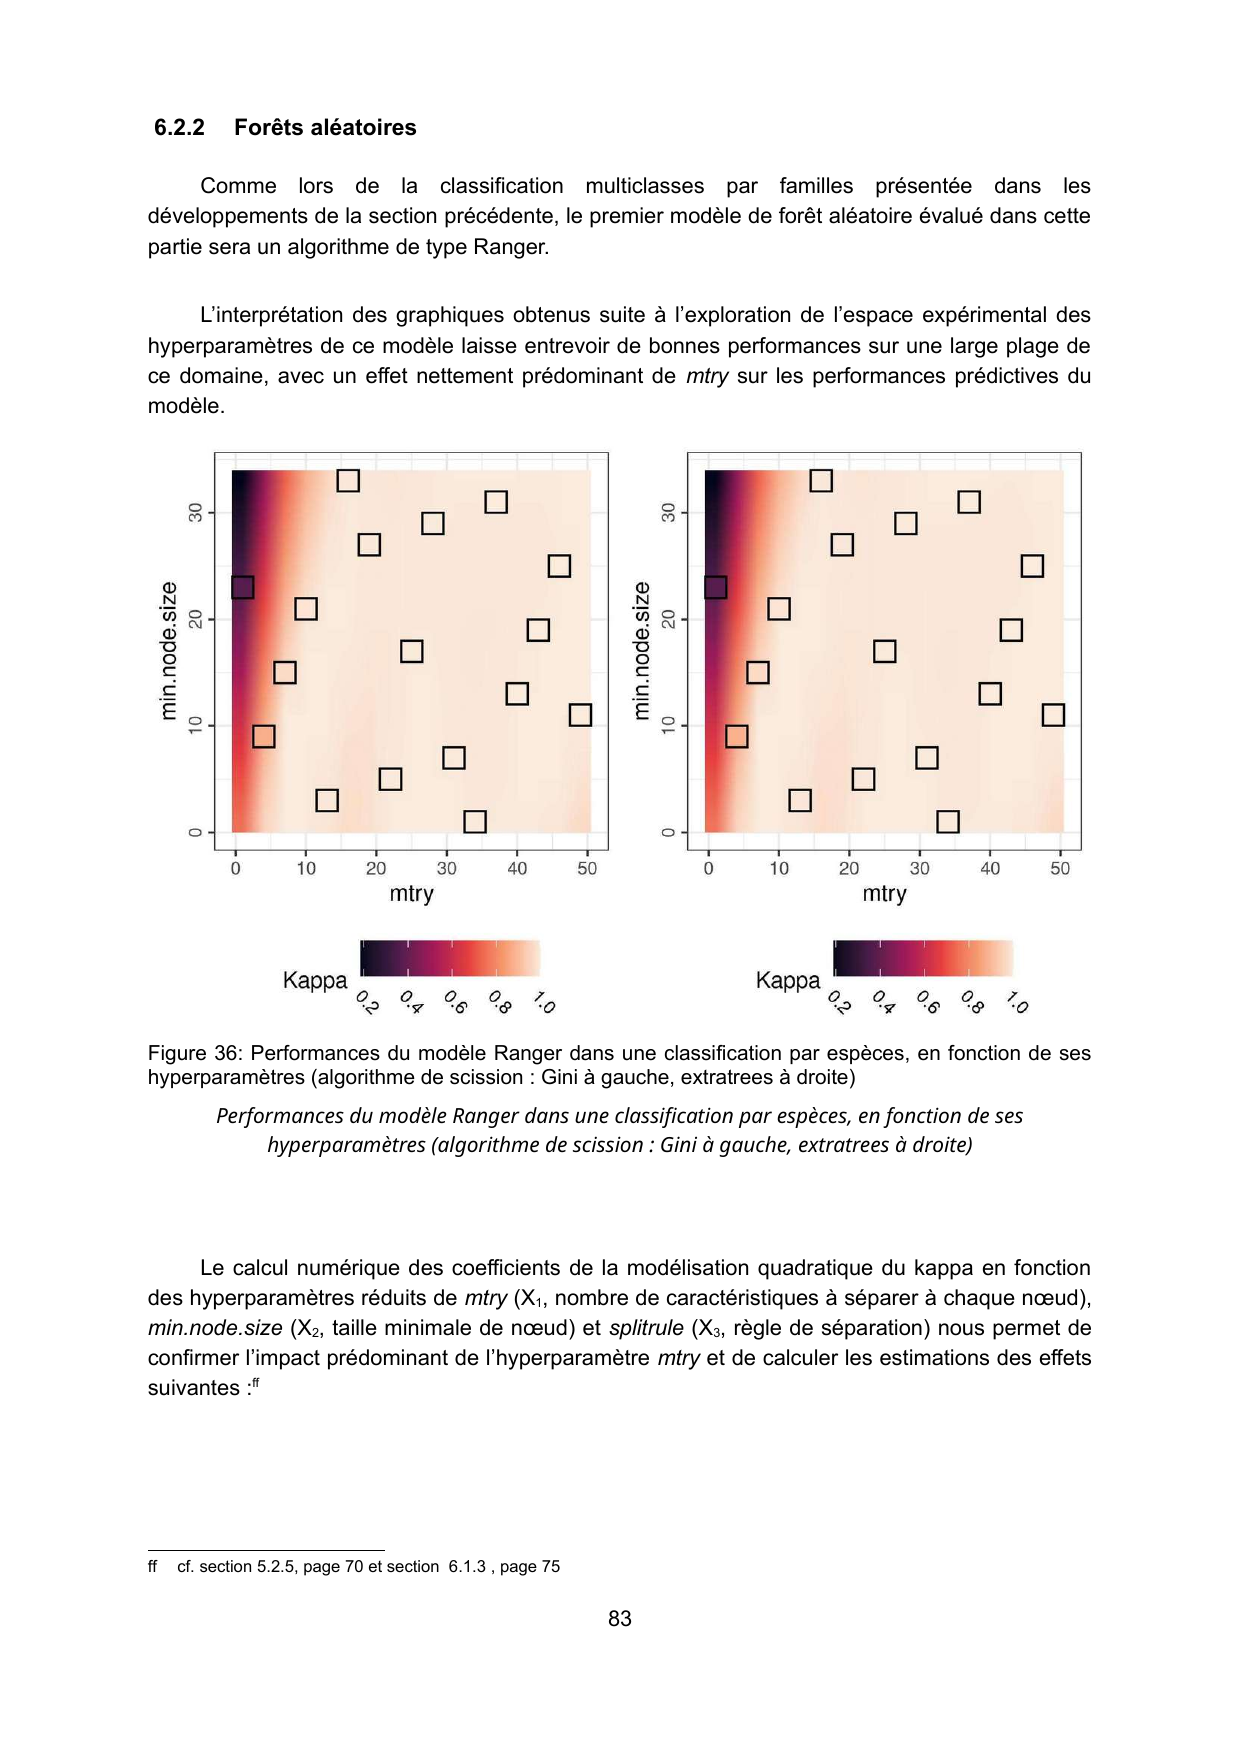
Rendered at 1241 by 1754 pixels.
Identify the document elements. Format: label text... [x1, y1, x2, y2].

text Performances du modèle Ranger dans une classification par espèces, en fonction de ses hyperparamètres (algorithme de scission : Gini à gauche, extratrees à droite) [148, 1101, 1093, 1158]
text Comme lors de la classification multiclasses par familles présentée dans les développements de la section précédente, le premier modèle de forêt aléatoire évalué dans cette partie sera un algorithme de type Ranger. [148, 173, 1093, 259]
subtitle Forêts aléatoires [148, 113, 1093, 140]
text Figure 36: Performances du modèle Ranger dans une classification par espèces, en fonction de ses hyperparamètres (algorithme de scission : Gini à gauche, extratrees à droite) [148, 1041, 1093, 1089]
text Le calcul numérique des coefficients de la modélisation quadratique du kappa en fonction des hyperparamètres réduits de mtry (X1, nombre de caractéristiques à séparer à chaque nœud), min.node.size (X2, taille minimale de nœud) et splitrule (X3, règle de séparation) nous permet de confirmer l’impact prédominant de l’hyperparamètre mtry et de calculer les estimations des effets suivantes : [148, 1254, 1093, 1400]
picture [147, 441, 1093, 1041]
text L’interprétation des graphiques obtenus suite à l’exploration de l’espace expérimental des hyperparamètres de ce modèle laisse entrevoir de bonnes performances sur une large plage de ce domaine, avec un effet nettement prédominant de mtry sur les performances prédictives du modèle. [148, 302, 1093, 418]
text cf. section 5.2.5, page 69 et section 6.1.3 , page 74 [148, 1556, 1093, 1576]
